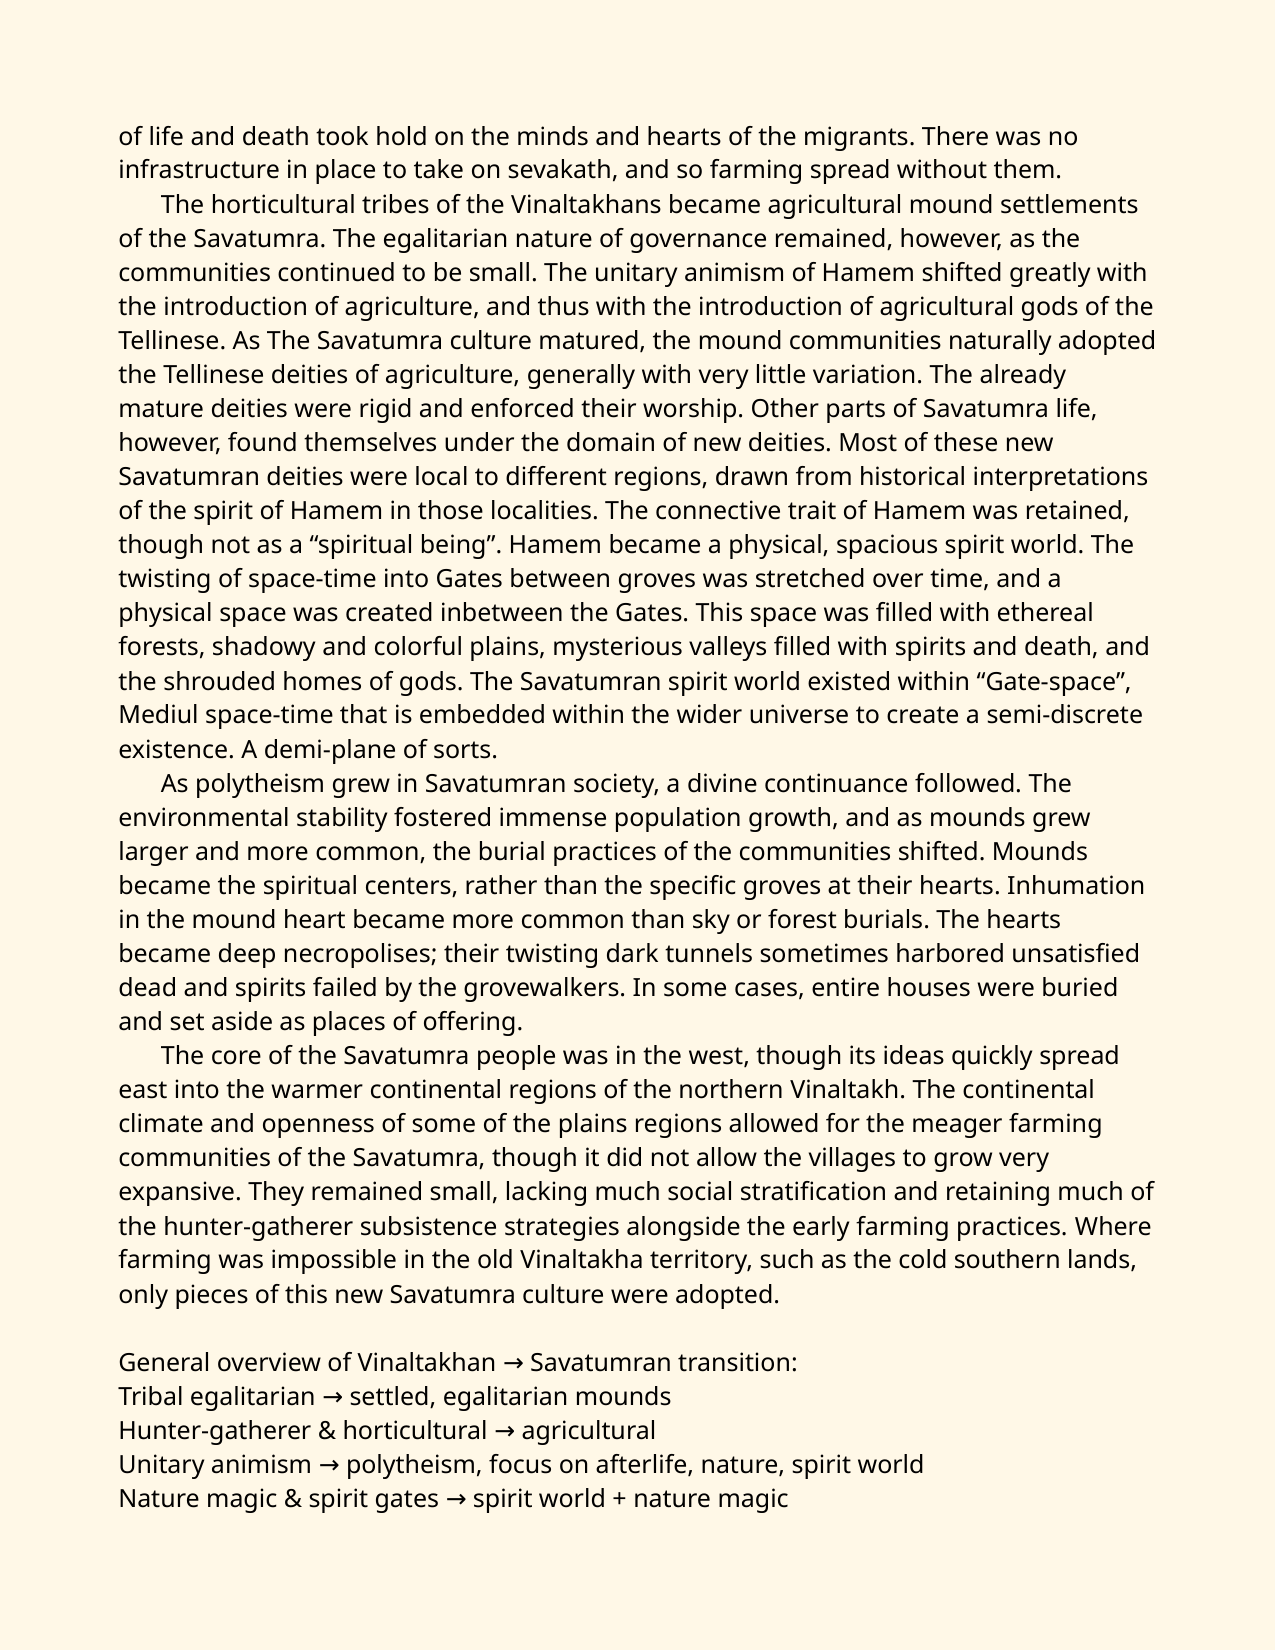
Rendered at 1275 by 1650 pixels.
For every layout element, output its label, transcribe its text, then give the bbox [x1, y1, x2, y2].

text Nature magic & spirit gates → spirit world + nature magic [118, 1481, 1157, 1515]
text Tribal egalitarian → settled, egalitarian mounds [118, 1378, 1157, 1412]
text As polytheism grew in Savatumran society, a divine continuance followed. The environmental stability fostered immense population growth, and as mounds grew larger and more common, the burial practices of the communities shifted. Mounds became the spiritual centers, rather than the specific groves at their hearts. Inhumation in the mound heart became more common than sky or forest burials. The hearts became deep necropolises; their twisting dark tunnels sometimes harbored unsatisfied dead and spirits failed by the grovewalkers. In some cases, entire houses were buried and set aside as places of offering. [118, 765, 1157, 1038]
text of life and death took hold on the minds and hearts of the migrants. There was no infrastructure in place to take on sevakath, and so farming spread without them. [118, 118, 1157, 186]
text The core of the Savatumra people was in the west, though its ideas quickly spread east into the warmer continental regions of the northern Vinaltakh. The continental climate and openness of some of the plains regions allowed for the meager farming communities of the Savatumra, though it did not allow the villages to grow very expansive. They remained small, lacking much social stratification and retaining much of the hunter-gatherer subsistence strategies alongside the early farming practices. Where farming was impossible in the old Vinaltakha territory, such as the cold southern lands, only pieces of this new Savatumra culture were adopted. [118, 1038, 1157, 1310]
text General overview of Vinaltakhan → Savatumran transition: [118, 1344, 1157, 1378]
text The horticultural tribes of the Vinaltakhans became agricultural mound settlements of the Savatumra. The egalitarian nature of governance remained, however, as the communities continued to be small. The unitary animism of Hamem shifted greatly with the introduction of agriculture, and thus with the introduction of agricultural gods of the Tellinese. As The Savatumra culture matured, the mound communities naturally adopted the Tellinese deities of agriculture, generally with very little variation. The already mature deities were rigid and enforced their worship. Other parts of Savatumra life, however, found themselves under the domain of new deities. Most of these new Savatumran deities were local to different regions, drawn from historical interpretations of the spirit of Hamem in those localities. The connective trait of Hamem was retained, though not as a “spiritual being”. Hamem became a physical, spacious spirit world. The twisting of space-time into Gates between groves was stretched over time, and a physical space was created inbetween the Gates. This space was filled with ethereal forests, shadowy and colorful plains, mysterious valleys filled with spirits and death, and the shrouded homes of gods. The Savatumran spirit world existed within “Gate-space”, Mediul space-time that is embedded within the wider universe to create a semi-discrete existence. A demi-plane of sorts. [118, 186, 1157, 765]
text Hunter-gatherer & horticultural → agricultural [118, 1412, 1157, 1447]
text Unitary animism → polytheism, focus on afterlife, nature, spirit world [118, 1447, 1157, 1481]
